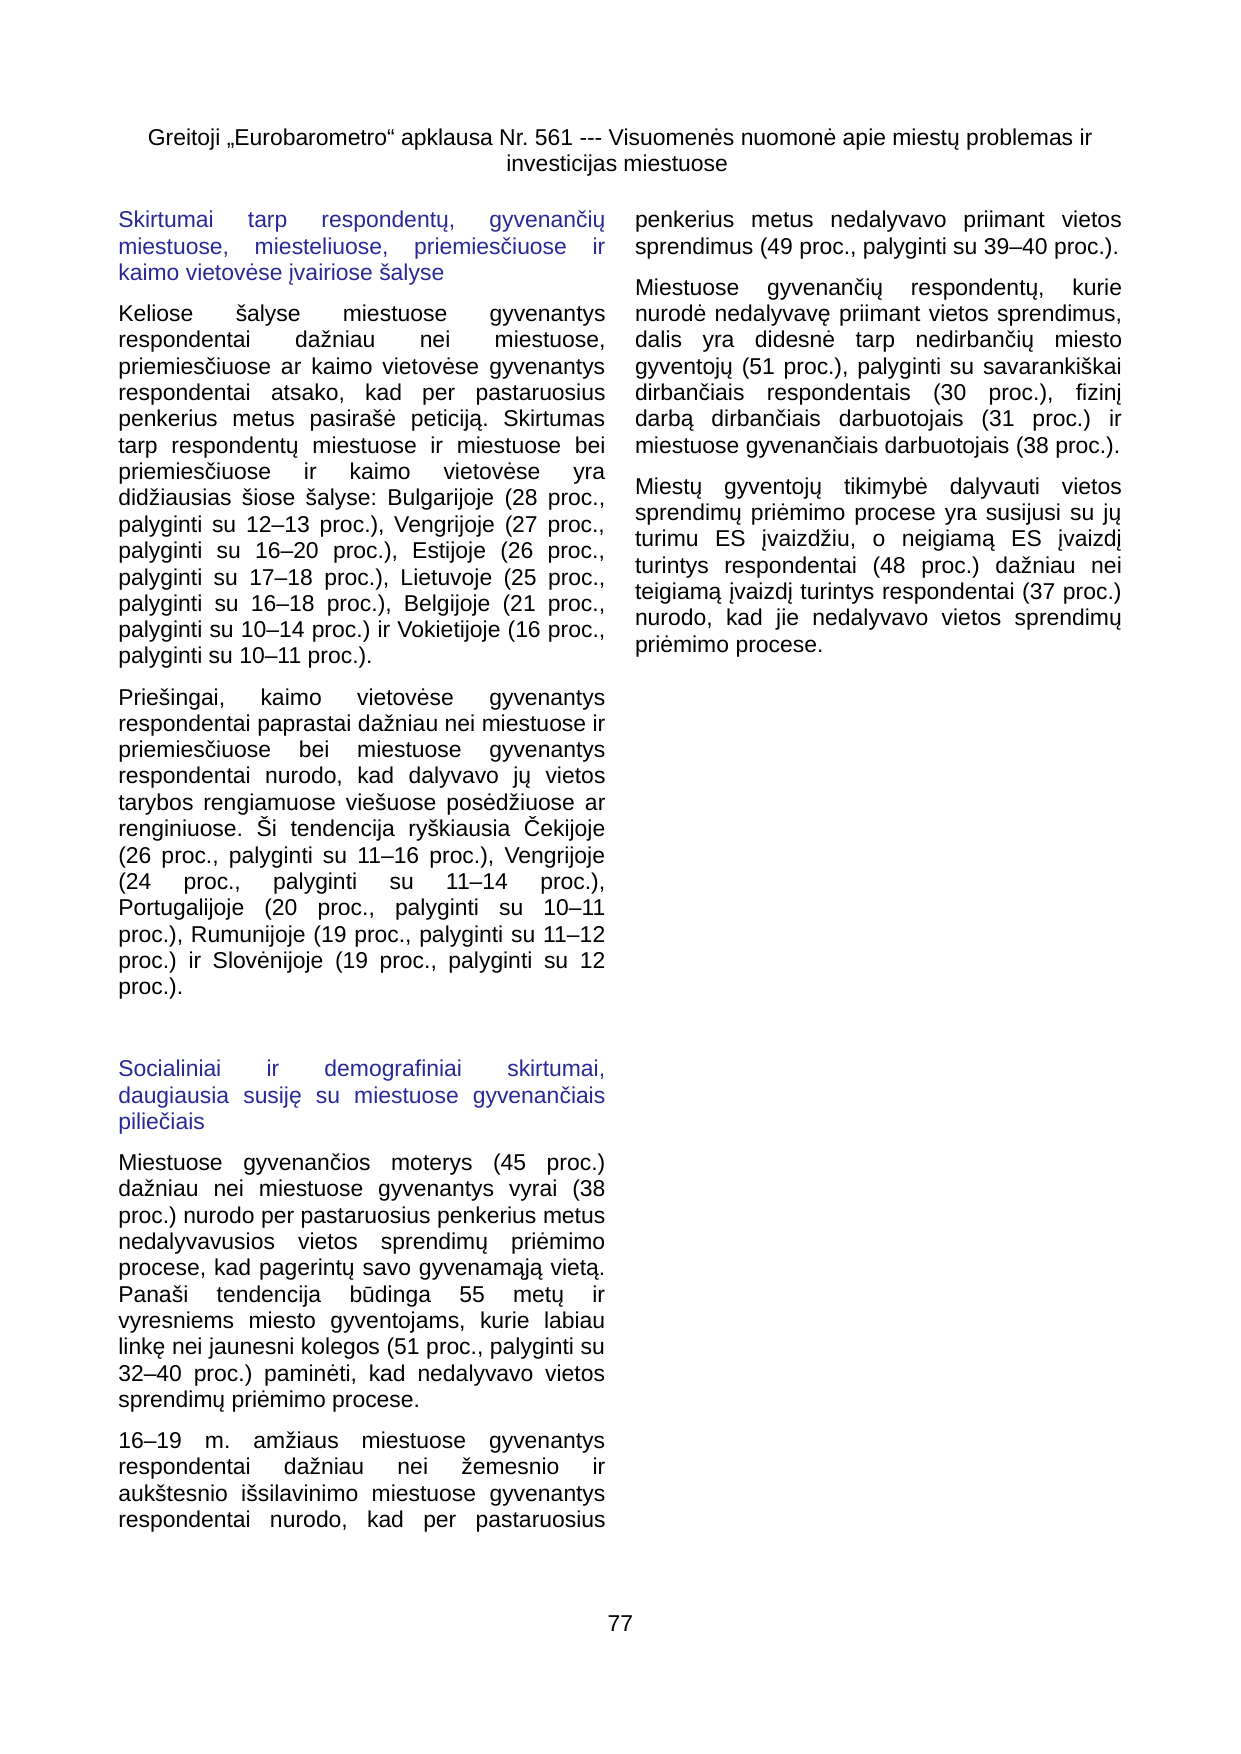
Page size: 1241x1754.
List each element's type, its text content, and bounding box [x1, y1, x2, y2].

text penkerius metus nedalyvavo priimant vietos sprendimus (49 proc., palyginti su 39–40 proc.). [635, 206, 1122, 259]
text Miestuose gyvenančios moterys (45 proc.) dažniau nei miestuose gyvenantys vyrai (38 proc.) nurodo per pastaruosius penkerius metus nedalyvavusios vietos sprendimų priėmimo procese, kad pagerintų savo gyvenamąją vietą. Panaši tendencija būdinga 55 metų ir vyresniems miesto gyventojams, kurie labiau linkę nei jaunesni kolegos (51 proc., palyginti su 32–40 proc.) paminėti, kad nedalyvavo vietos sprendimų priėmimo procese. [118, 1149, 605, 1412]
text Priešingai, kaimo vietovėse gyvenantys respondentai paprastai dažniau nei miestuose ir priemiesčiuose bei miestuose gyvenantys respondentai nurodo, kad dalyvavo jų vietos tarybos rengiamuose viešuose posėdžiuose ar renginiuose. Ši tendencija ryškiausia Čekijoje (26 proc., palyginti su 11–16 proc.), Vengrijoje (24 proc., palyginti su 11–14 proc.), Portugalijoje (20 proc., palyginti su 10–11 proc.), Rumunijoje (19 proc., palyginti su 11–12 proc.) ir Slovėnijoje (19 proc., palyginti su 12 proc.). [118, 683, 605, 1000]
text Socialiniai ir demografiniai skirtumai, daugiausia susiję su miestuose gyvenančiais piliečiais [118, 1055, 605, 1134]
text 16–19 m. amžiaus miestuose gyvenantys respondentai dažniau nei žemesnio ir aukštesnio išsilavinimo miestuose gyvenantys respondentai nurodo, kad per pastaruosius [118, 1427, 605, 1532]
text Keliose šalyse miestuose gyvenantys respondentai dažniau nei miestuose, priemiesčiuose ar kaimo vietovėse gyvenantys respondentai atsako, kad per pastaruosius penkerius metus pasirašė peticiją. Skirtumas tarp respondentų miestuose ir miestuose bei priemiesčiuose ir kaimo vietovėse yra didžiausias šiose šalyse: Bulgarijoje (28 proc., palyginti su 12–13 proc.), Vengrijoje (27 proc., palyginti su 16–20 proc.), Estijoje (26 proc., palyginti su 17–18 proc.), Lietuvoje (25 proc., palyginti su 16–18 proc.), Belgijoje (21 proc., palyginti su 10–14 proc.) ir Vokietijoje (16 proc., palyginti su 10–11 proc.). [118, 300, 605, 669]
text Miestų gyventojų tikimybė dalyvauti vietos sprendimų priėmimo procese yra susijusi su jų turimu ES įvaizdžiu, o neigiamą ES įvaizdį turintys respondentai (48 proc.) dažniau nei teigiamą įvaizdį turintys respondentai (37 proc.) nurodo, kad jie nedalyvavo vietos sprendimų priėmimo procese. [635, 473, 1122, 657]
text Skirtumai tarp respondentų, gyvenančių miestuose, miesteliuose, priemiesčiuose ir kaimo vietovėse įvairiose šalyse [118, 206, 605, 285]
text Miestuose gyvenančių respondentų, kurie nurodė nedalyvavę priimant vietos sprendimus, dalis yra didesnė tarp nedirbančių miesto gyventojų (51 proc.), palyginti su savarankiškai dirbančiais respondentais (30 proc.), fizinį darbą dirbančiais darbuotojais (31 proc.) ir miestuose gyvenančiais darbuotojais (38 proc.). [635, 273, 1122, 458]
